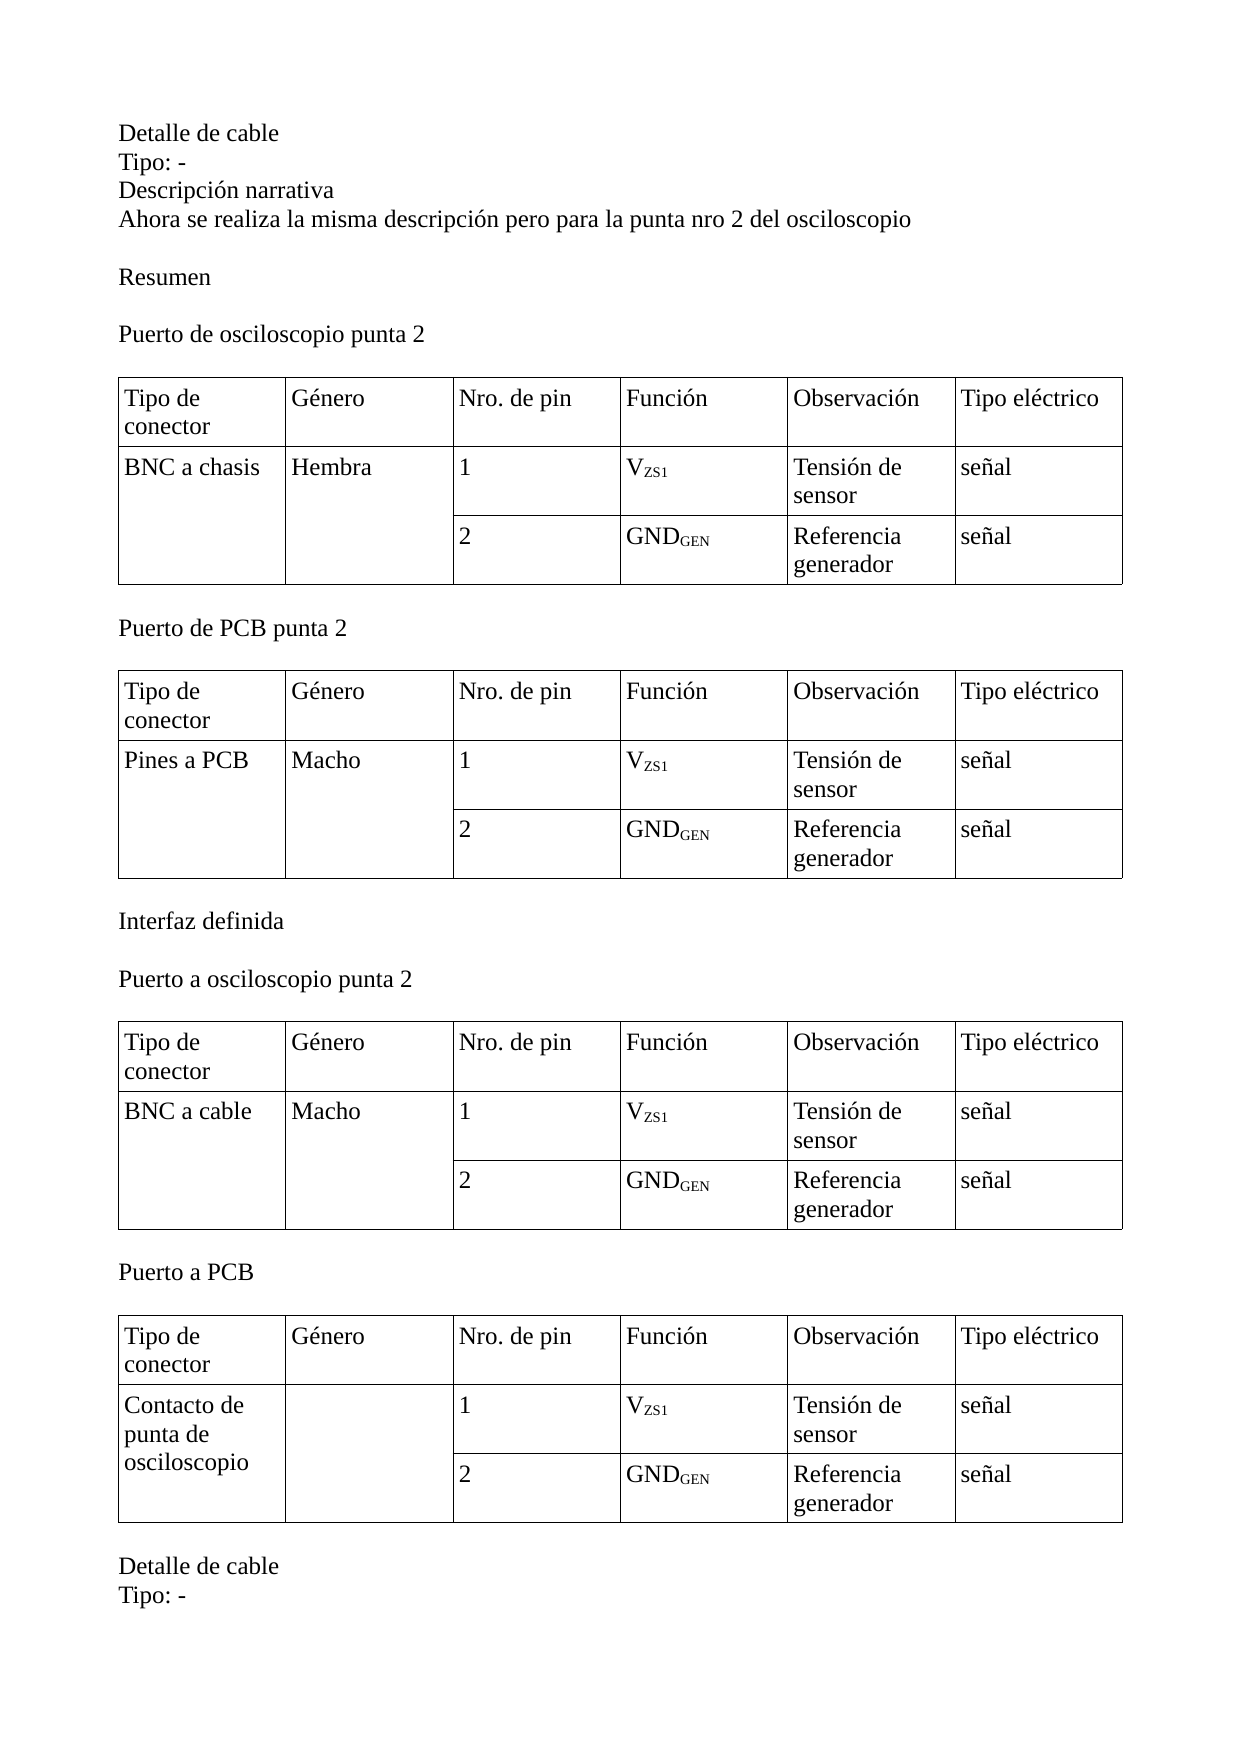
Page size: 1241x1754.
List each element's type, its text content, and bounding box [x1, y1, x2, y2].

table_cell 2 [454, 1161, 620, 1229]
table_cell 2 [454, 516, 620, 584]
table_cell GNDGEN [621, 516, 787, 584]
table_cell VZS1 [621, 741, 787, 808]
table_cell Macho [286, 1092, 453, 1229]
table_header Función [621, 671, 787, 739]
table_cell VZS1 [621, 447, 787, 515]
table_cell 1 [454, 1092, 620, 1159]
table_header Tipo de conector [119, 1022, 285, 1091]
table_header Tipo de conector [119, 671, 285, 739]
table_header Observación [788, 1316, 955, 1384]
table_cell Referencia generador [788, 516, 955, 584]
table_header Género [286, 378, 453, 446]
text Descripción narrativa [118, 176, 1122, 204]
table_cell Referencia generador [788, 1161, 955, 1229]
table_cell Macho [286, 741, 453, 878]
table_header Tipo de conector [119, 378, 285, 446]
table_cell BNC a cable [119, 1092, 285, 1229]
table_cell BNC a chasis [119, 447, 285, 584]
text Puerto de osciloscopio punta 2 [118, 319, 1122, 348]
table_header Observación [788, 1022, 955, 1091]
table_cell GNDGEN [621, 1161, 787, 1229]
table_cell Referencia generador [788, 1454, 955, 1522]
table_cell Tensión de sensor [788, 741, 955, 808]
table_cell señal [956, 447, 1122, 515]
table_cell Hembra [286, 447, 453, 584]
table_cell GNDGEN [621, 1454, 787, 1522]
table_cell 2 [454, 810, 620, 878]
table_cell señal [956, 1385, 1122, 1453]
table_header Nro. de pin [454, 671, 620, 739]
table_cell Tensión de sensor [788, 1092, 955, 1159]
text Puerto a osciloscopio punta 2 [118, 964, 1122, 993]
text Detalle de cable [118, 1551, 1122, 1580]
table_header Género [286, 671, 453, 739]
table_header Observación [788, 671, 955, 739]
table_cell señal [956, 1092, 1122, 1159]
table_cell VZS1 [621, 1385, 787, 1453]
table_cell 1 [454, 447, 620, 515]
text Tipo: - [118, 1580, 1122, 1608]
table_header Nro. de pin [454, 1022, 620, 1091]
text Ahora se realiza la misma descripción pero para la punta nro 2 del osciloscopio [118, 204, 1122, 233]
table_cell señal [956, 1454, 1122, 1522]
table_cell Tensión de sensor [788, 447, 955, 515]
table_header Género [286, 1022, 453, 1091]
table_header Nro. de pin [454, 378, 620, 446]
table_header Tipo eléctrico [956, 1316, 1122, 1384]
table_header Función [621, 1316, 787, 1384]
table_header Nro. de pin [454, 1316, 620, 1384]
table_cell [286, 1385, 453, 1522]
table_cell 2 [454, 1454, 620, 1522]
table_header Género [286, 1316, 453, 1384]
table_header Función [621, 1022, 787, 1091]
table_header Tipo eléctrico [956, 378, 1122, 446]
table_cell Contacto de punta de osciloscopio [119, 1385, 285, 1522]
table_cell Referencia generador [788, 810, 955, 878]
table_cell señal [956, 516, 1122, 584]
text Puerto de PCB punta 2 [118, 613, 1122, 642]
table_header Tipo eléctrico [956, 671, 1122, 739]
text Interfaz definida [118, 906, 1122, 935]
table_cell VZS1 [621, 1092, 787, 1159]
text Tipo: - [118, 147, 1122, 176]
table_header Tipo eléctrico [956, 1022, 1122, 1091]
table_cell Tensión de sensor [788, 1385, 955, 1453]
text Resumen [118, 262, 1122, 291]
table_header Tipo de conector [119, 1316, 285, 1384]
text Detalle de cable [118, 118, 1122, 147]
table_cell señal [956, 741, 1122, 808]
table_header Observación [788, 378, 955, 446]
table_header Función [621, 378, 787, 446]
table_cell GNDGEN [621, 810, 787, 878]
table_cell Pines a PCB [119, 741, 285, 878]
text Puerto a PCB [118, 1257, 1122, 1286]
table_cell 1 [454, 1385, 620, 1453]
table_cell 1 [454, 741, 620, 808]
table_cell señal [956, 1161, 1122, 1229]
table_cell señal [956, 810, 1122, 878]
